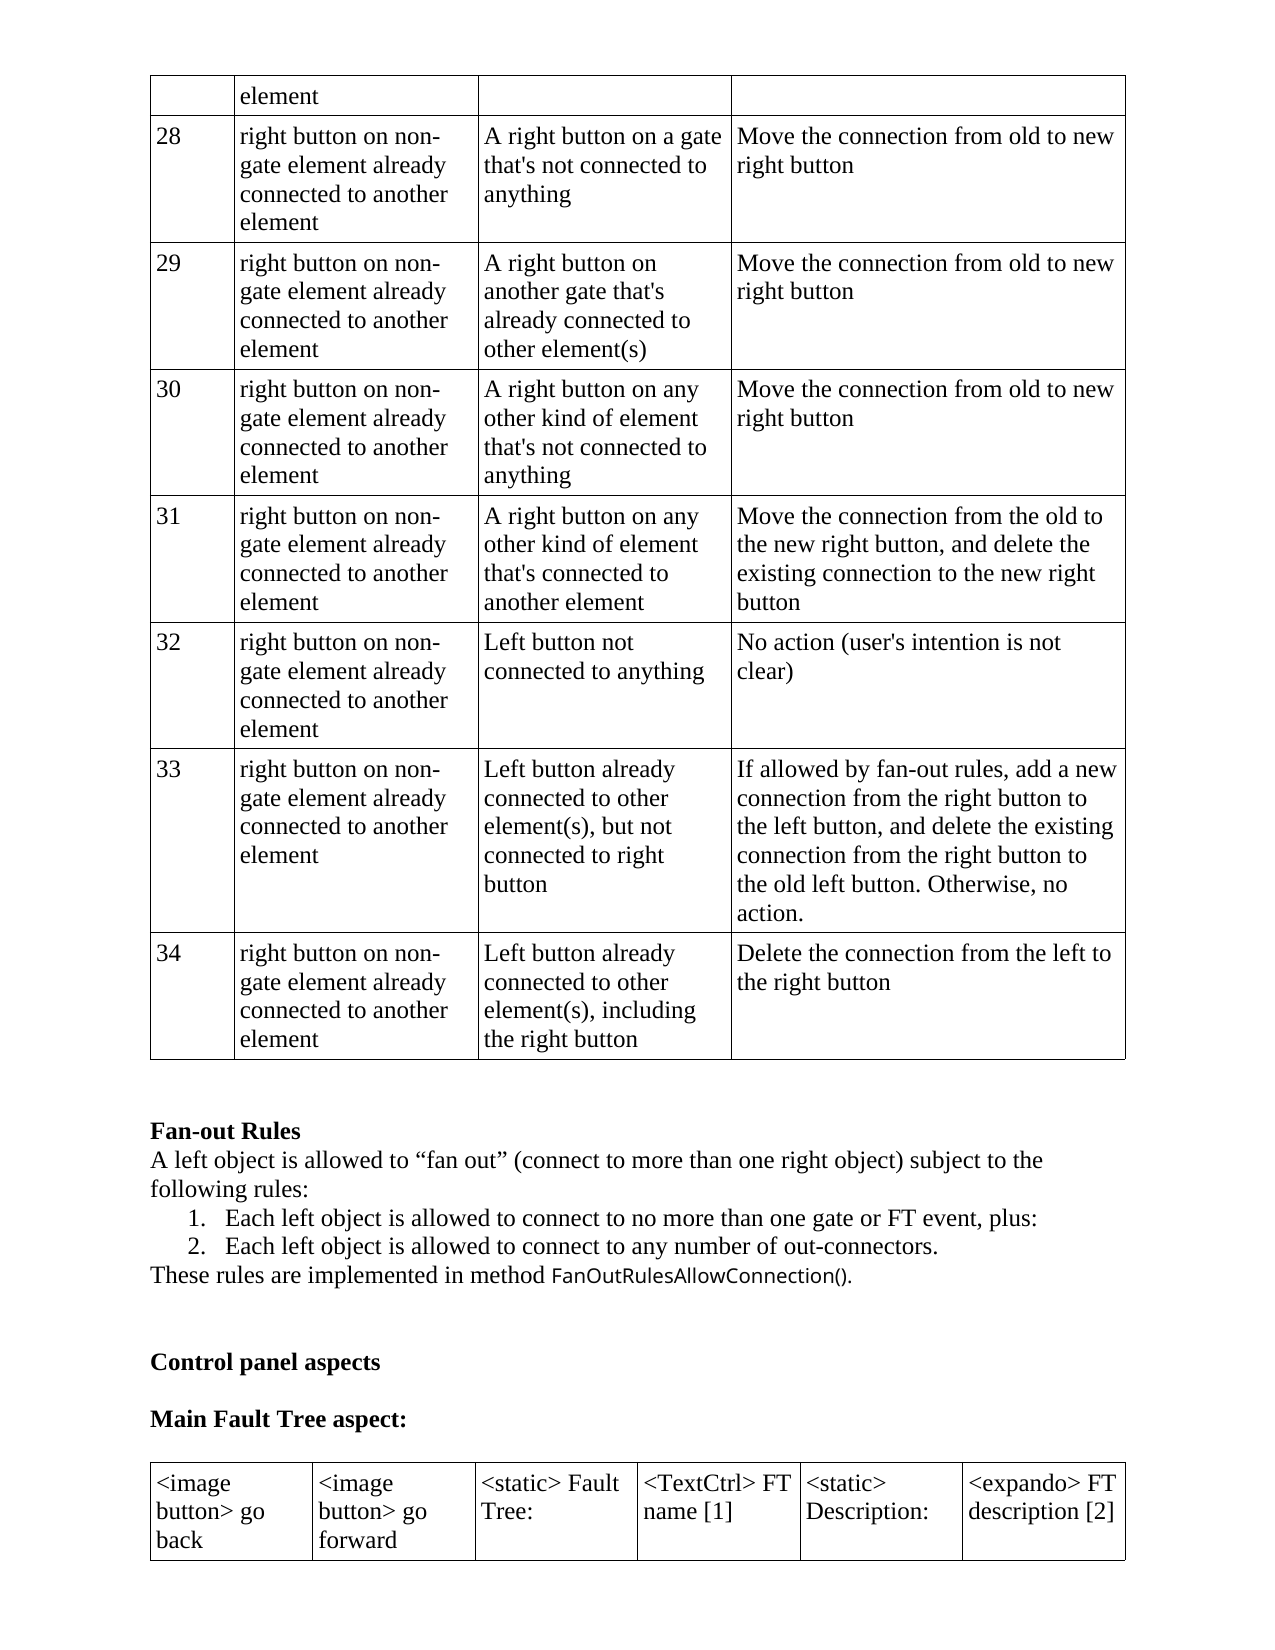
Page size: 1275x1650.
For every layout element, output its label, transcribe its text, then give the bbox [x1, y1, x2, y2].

table_cell Left button already connected to other element(s), but not connected to right button [479, 749, 731, 932]
table_cell A right button on another gate that's already connected to other element(s) [479, 243, 731, 368]
table_cell [732, 76, 1125, 115]
table_cell 31 [151, 496, 234, 622]
table_header <TextCtrl> FT name [1] [638, 1463, 800, 1560]
table_cell 30 [151, 370, 234, 495]
list Each left object is allowed to connect to no more than one gate or FT event, plus: [187, 1203, 1125, 1231]
table_cell Left button not connected to anything [479, 623, 731, 748]
table_cell If allowed by fan-out rules, add a new connection from the right button to the left button, and delete the existing connection from the right button to the old left button. Otherwise, no action. [732, 749, 1125, 932]
table_cell [151, 76, 234, 115]
table_header <expando> FT description [2] [963, 1463, 1125, 1560]
table_cell 34 [151, 933, 234, 1059]
text These rules are implemented in method FanOutRulesAllowConnection(). [150, 1260, 1125, 1289]
table_cell Move the connection from old to new right button [732, 370, 1125, 495]
table_cell Move the connection from the old to the new right button, and delete the existing connection to the new right button [732, 496, 1125, 622]
table_cell element [235, 76, 478, 115]
table_cell right button on non-gate element already connected to another element [235, 749, 478, 932]
table_cell A right button on any other kind of element that's not connected to anything [479, 370, 731, 495]
table_cell right button on non-gate element already connected to another element [235, 116, 478, 242]
table_cell Left button already connected to other element(s), including the right button [479, 933, 731, 1059]
table_cell A right button on a gate that's not connected to anything [479, 116, 731, 242]
table_cell 32 [151, 623, 234, 748]
text Main Fault Tree aspect: [150, 1404, 1125, 1433]
table_cell right button on non-gate element already connected to another element [235, 370, 478, 495]
table_cell Move the connection from old to new right button [732, 116, 1125, 242]
table_cell right button on non-gate element already connected to another element [235, 933, 478, 1059]
table_header <image button> go forward [313, 1463, 475, 1560]
table_cell 33 [151, 749, 234, 932]
table_cell right button on non-gate element already connected to another element [235, 496, 478, 622]
list Each left object is allowed to connect to any number of out-connectors. [187, 1231, 1125, 1260]
table_cell right button on non-gate element already connected to another element [235, 243, 478, 368]
text Control panel aspects [150, 1347, 1125, 1376]
table_cell right button on non-gate element already connected to another element [235, 623, 478, 748]
table_cell [479, 76, 731, 115]
table_header <static> Fault Tree: [476, 1463, 637, 1560]
text A left object is allowed to “fan out” (connect to more than one right object) subject to the following rules: [150, 1145, 1125, 1203]
table_cell 28 [151, 116, 234, 242]
table_cell Delete the connection from the left to the right button [732, 933, 1125, 1059]
text Fan-out Rules [150, 1116, 1125, 1145]
table_cell 29 [151, 243, 234, 368]
table_cell A right button on any other kind of element that's connected to another element [479, 496, 731, 622]
table_cell No action (user's intention is not clear) [732, 623, 1125, 748]
table_header <image button> go back [151, 1463, 312, 1560]
table_header <static> Description: [801, 1463, 962, 1560]
table_cell Move the connection from old to new right button [732, 243, 1125, 368]
